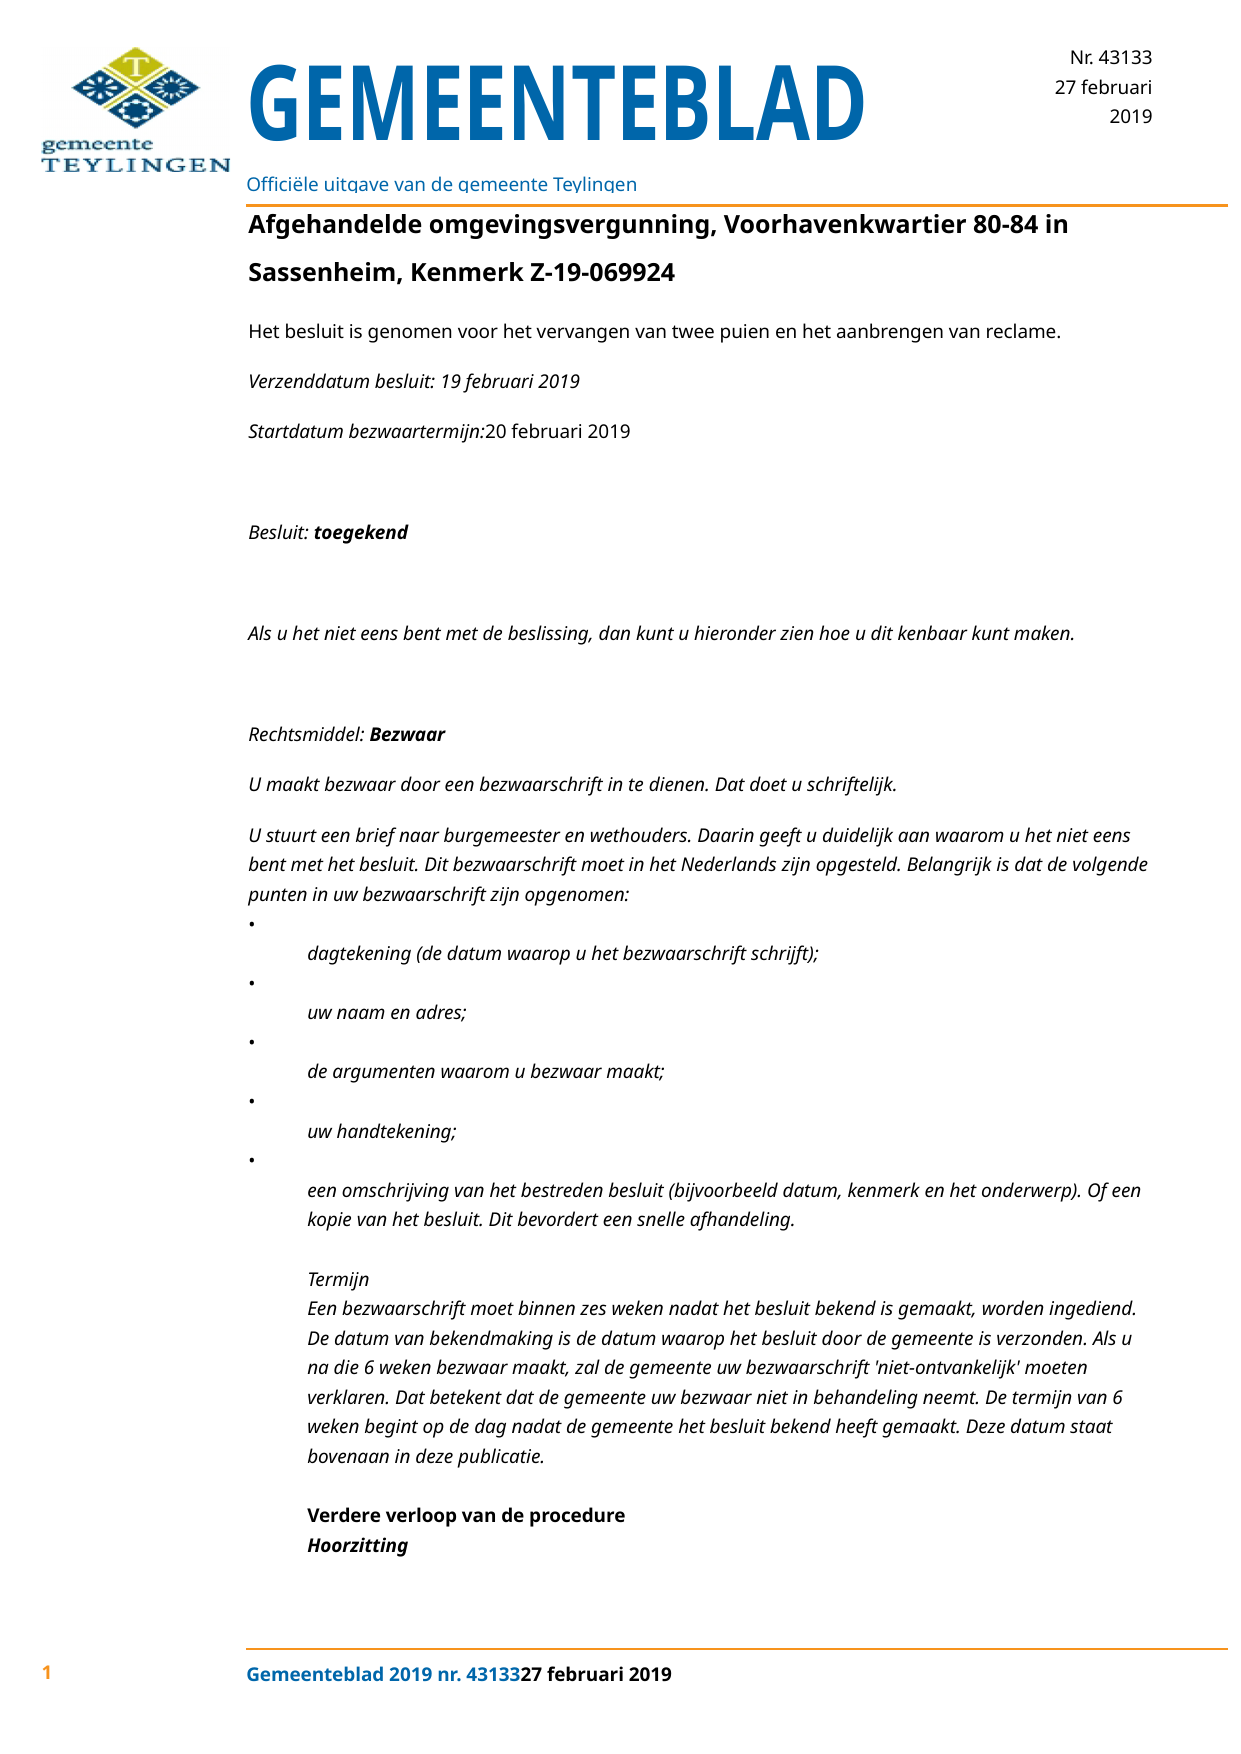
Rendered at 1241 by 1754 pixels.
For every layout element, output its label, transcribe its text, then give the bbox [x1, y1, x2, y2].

picture [41, 47, 231, 172]
list Verdere verloop van de procedure [248, 1502, 1152, 1528]
list Hoorzitting [248, 1532, 1152, 1558]
list de argumenten waarom u bezwaar maakt; [248, 1059, 1152, 1084]
text Het besluit is genomen voor het vervangen van twee puien en het aanbrengen van reclame. [248, 318, 1152, 344]
text U stuurt een brief naar burgemeester en wethouders. Daarin geeft u duidelijk aan waarom u het niet eens bent met het besluit. Dit bezwaarschrift moet in het Nederlands zijn opgesteld. Belangrijk is dat de volgende punten in uw bezwaarschrift zijn opgenomen: [248, 822, 1152, 907]
text Afgehandelde omgevingsvergunning, Voorhavenkwartier 80-84 in Sassenheim, Kenmerk Z-19-069924 [248, 207, 1152, 288]
text Rechtsmiddel: Bezwaar [248, 721, 1152, 747]
text Besluit: toegekend [248, 519, 1152, 545]
list uw handtekening; [248, 1118, 1152, 1144]
list Een bezwaarschrift moet binnen zes weken nadat het besluit bekend is gemaakt, worden ingediend. De datum van bekendmaking is de datum waarop het besluit door de gemeente is verzonden. Als u na die 6 weken bezwaar maakt, zal de gemeente uw bezwaarschrift 'niet-ontvankelijk' moeten verklaren. Dat betekent dat de gemeente uw bezwaar niet in behandeling neemt. De termijn van 6 weken begint op de dag nadat de gemeente het besluit bekend heeft gemaakt. Deze datum staat bovenaan in deze publicatie. [248, 1295, 1152, 1469]
text Als u het niet eens bent met de beslissing, dan kunt u hieronder zien hoe u dit kenbaar kunt maken. [248, 620, 1152, 646]
text Startdatum bezwaartermijn:20 februari 2019 [248, 419, 1152, 444]
text Verzenddatum besluit: 19 februari 2019 [248, 368, 1152, 394]
list Termijn [248, 1266, 1152, 1292]
list dagtekening (de datum waarop u het bezwaarschrift schrijft); [248, 940, 1152, 966]
list een omschrijving van het bestreden besluit (bijvoorbeeld datum, kenmerk en het onderwerp). Of een kopie van het besluit. Dit bevordert een snelle afhandeling. [248, 1177, 1152, 1232]
text U maakt bezwaar door een bezwaarschrift in te dienen. Dat doet u schriftelijk. [248, 772, 1152, 797]
list uw naam en adres; [248, 999, 1152, 1025]
